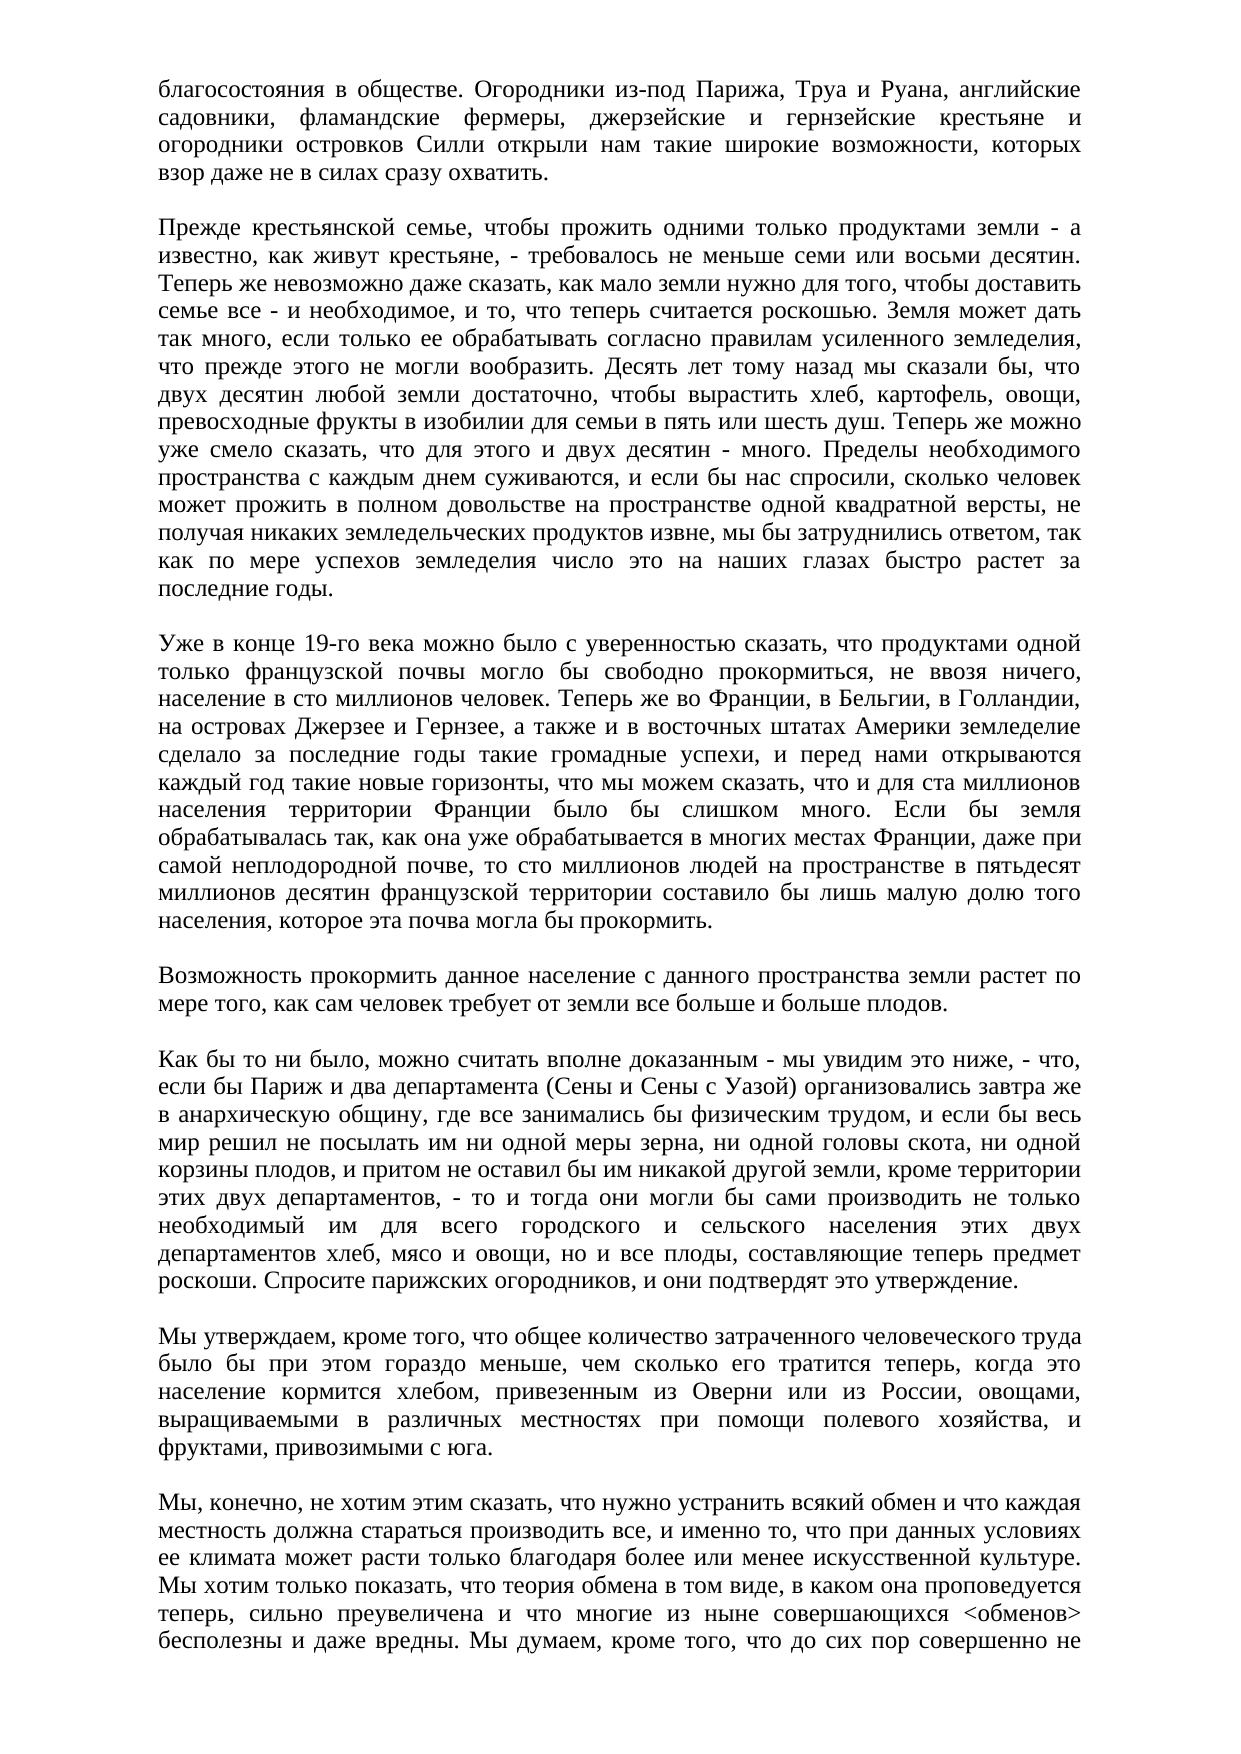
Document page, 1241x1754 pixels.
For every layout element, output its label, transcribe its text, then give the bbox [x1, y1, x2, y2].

text Прежде крестьянской семье, чтобы прожить одними только продуктами земли - а известно, как живут крестьяне, - требовалось не меньше семи или восьми десятин. Теперь же невозможно даже сказать, как мало земли нужно для того, чтобы доставить семье все - и необходимое, и то, что теперь считается роскошью. Земля может дать так много, если только ее обрабатывать согласно правилам усиленного земледелия, что прежде этого не могли вообразить. Десять лет тому назад мы сказали бы, что двух десятин любой земли достаточно, чтобы вырастить хлеб, картофель, овощи, превосходные фрукты в изобилии для семьи в пять или шесть душ. Теперь же можно уже смело сказать, что для этого и двух десятин - много. Пределы необходимого пространства с каждым днем суживаются, и если бы нас спросили, сколько человек может прожить в полном довольстве на пространстве одной квадратной версты, не получая никаких земледельческих продуктов извне, мы бы затруднились ответом, так как по мере успехов земледелия число это на наших глазах быстро растет за последние годы. [158, 213, 1082, 601]
text Как бы то ни было, можно считать вполне доказанным - мы увидим это ниже, - что, если бы Париж и два департамента (Сены и Сены с Уазой) организовались завтра же в анархическую общину, где все занимались бы физическим трудом, и если бы весь мир решил не посылать им ни одной меры зерна, ни одной головы скота, ни одной корзины плодов, и притом не оставил бы им никакой другой земли, кроме территории этих двух департаментов, - то и тогда они могли бы сами производить не только необходимый им для всего городского и сельского населения этих двух департаментов хлеб, мясо и овощи, но и все плоды, составляющие теперь предмет роскоши. Спросите парижских огородников, и они подтвердят это утверждение. [158, 1045, 1082, 1294]
text Мы утверждаем, кроме того, что общее количество затраченного человеческого труда было бы при этом гораздо меньше, чем сколько его тратится теперь, когда это население кормится хлебом, привезенным из Оверни или из России, овощами, выращиваемыми в различных местностях при помощи полевого хозяйства, и фруктами, привозимыми с юга. [158, 1322, 1082, 1460]
text благосостояния в обществе. Огородники из-под Парижа, Труа и Руана, английские садовники, фламандские фермеры, джерзейские и гернзейские крестьяне и огородники островков Силли открыли нам такие широкие возможности, которых взор даже не в силах сразу охватить. [158, 75, 1082, 186]
text Мы, конечно, не хотим этим сказать, что нужно устранить всякий обмен и что каждая местность должна стараться производить все, и именно то, что при данных условиях ее климата может расти только благодаря более или менее искусственной культуре. Мы хотим только показать, что теория обмена в том виде, в каком она проповедуется теперь, сильно преувеличена и что многие из ныне совершающихся <обменов> бесполезны и даже вредны. Мы думаем, кроме того, что до сих пор совершенно не [158, 1488, 1082, 1654]
text Возможность прокормить данное население с данного пространства земли растет по мере того, как сам человек требует от земли все больше и больше плодов. [158, 962, 1082, 1017]
text Уже в конце 19-го века можно было с уверенностью сказать, что продуктами одной только французской почвы могло бы свободно прокормиться, не ввозя ничего, население в сто миллионов человек. Теперь же во Франции, в Бельгии, в Голландии, на островах Джерзее и Гернзее, а также и в восточных штатах Америки земледелие сделало за последние годы такие громадные успехи, и перед нами открываются каждый год такие новые горизонты, что мы можем сказать, что и для ста миллионов населения территории Франции было бы слишком много. Если бы земля обрабатывалась так, как она уже обрабатывается в многих местах Франции, даже при самой неплодородной почве, то сто миллионов людей на пространстве в пятьдесят миллионов десятин французской территории составило бы лишь малую долю того населения, которое эта почва могла бы прокормить. [158, 629, 1082, 934]
